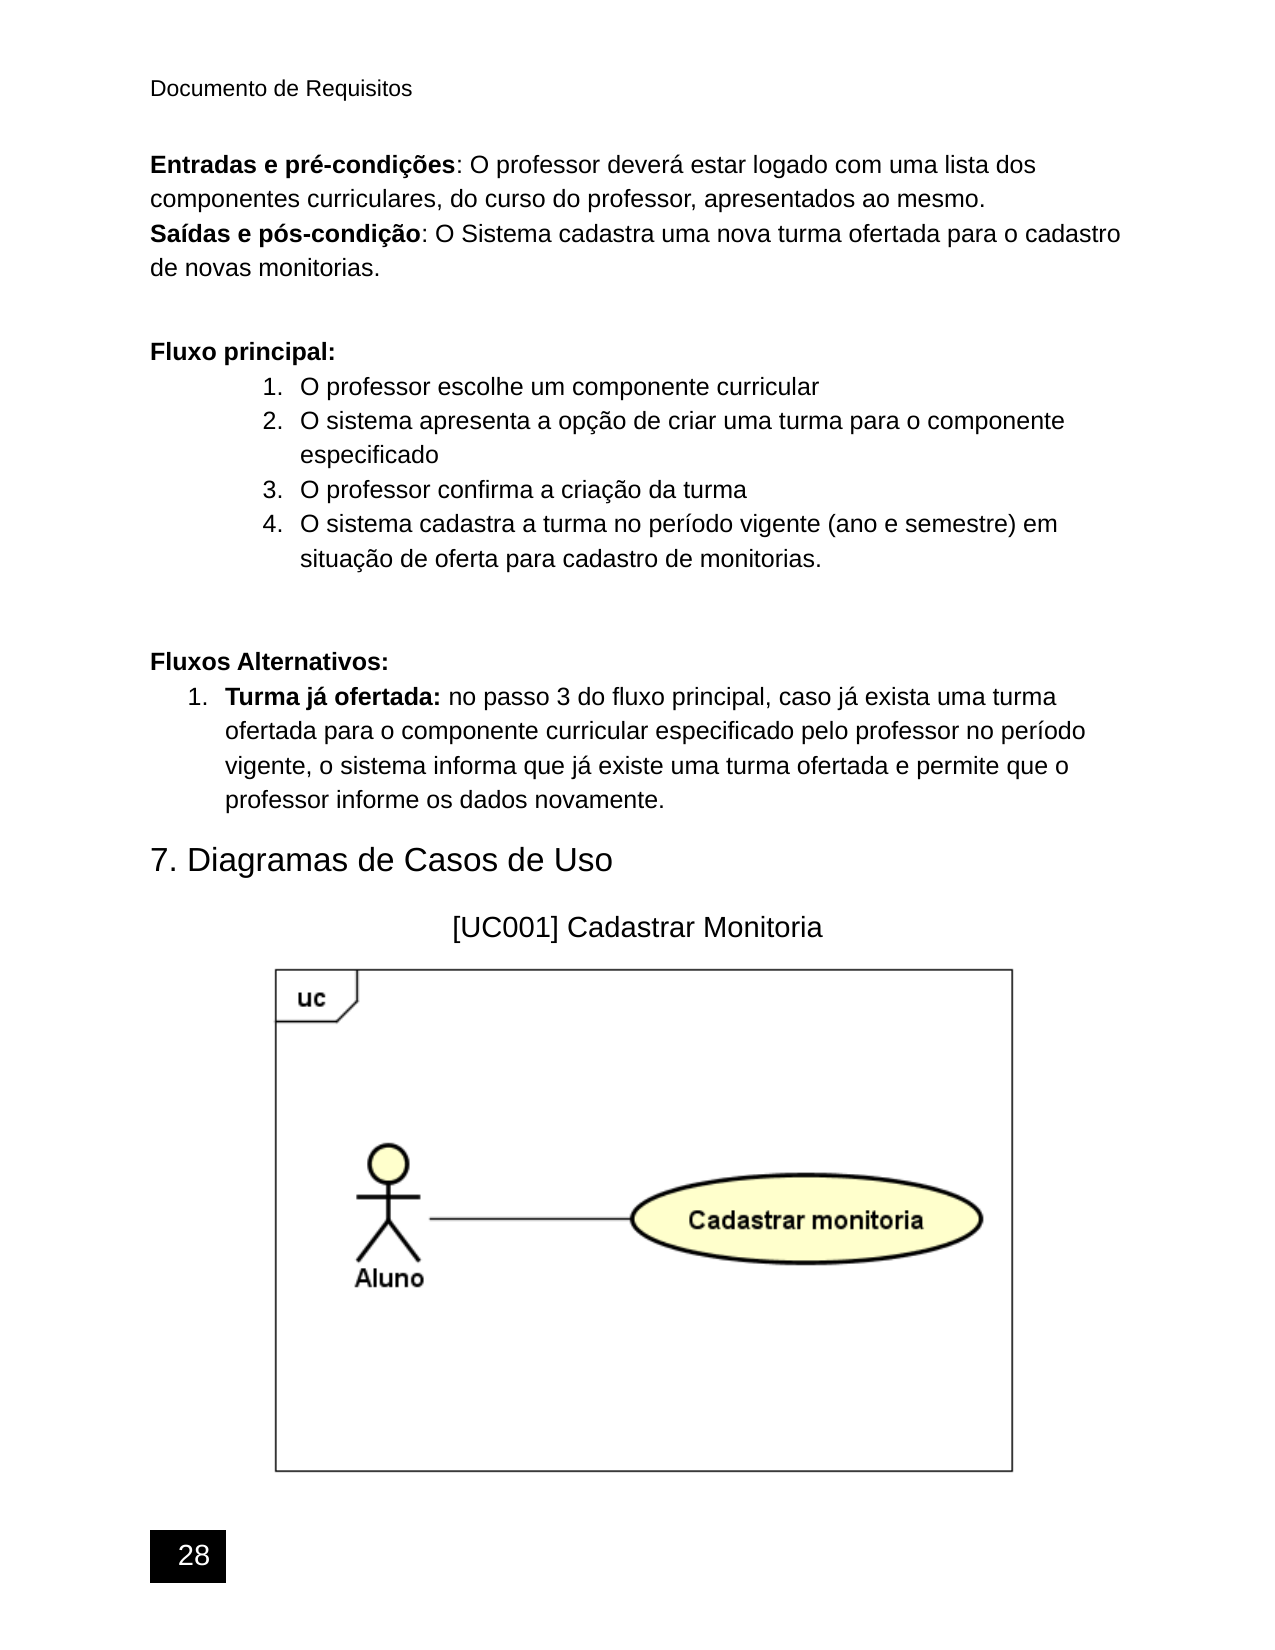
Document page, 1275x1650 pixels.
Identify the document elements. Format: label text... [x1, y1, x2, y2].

list O sistema cadastra a turma no período vigente (ano e semestre) em situação de oferta para cadastro de monitorias. [262, 509, 1125, 573]
text Fluxos Alternativos: [150, 647, 1125, 676]
list O sistema apresenta a opção de criar uma turma para o componente especificado [262, 406, 1125, 469]
picture [255, 950, 1032, 1491]
text Entradas e pré-condições: O professor deverá estar logado com uma lista dos componentes curriculares, do curso do professor, apresentados ao mesmo. [150, 150, 1125, 213]
subtitle 7. Diagramas de Casos de Uso [150, 841, 1125, 879]
list Turma já ofertada: no passo 3 do fluxo principal, caso já exista uma turma ofertada para o componente curricular especificado pelo professor no período vigente, o sistema informa que já existe uma turma ofertada e permite que o professor informe os dados novamente. [187, 682, 1125, 814]
text Fluxo principal: [150, 337, 1125, 366]
list O professor escolhe um componente curricular [262, 371, 1125, 400]
text [UC001] Cadastrar Monitoria [150, 910, 1125, 943]
text Saídas e pós-condição: O Sistema cadastra uma nova turma ofertada para o cadastro de novas monitorias. [150, 219, 1125, 282]
list O professor confirma a criação da turma [262, 475, 1125, 504]
